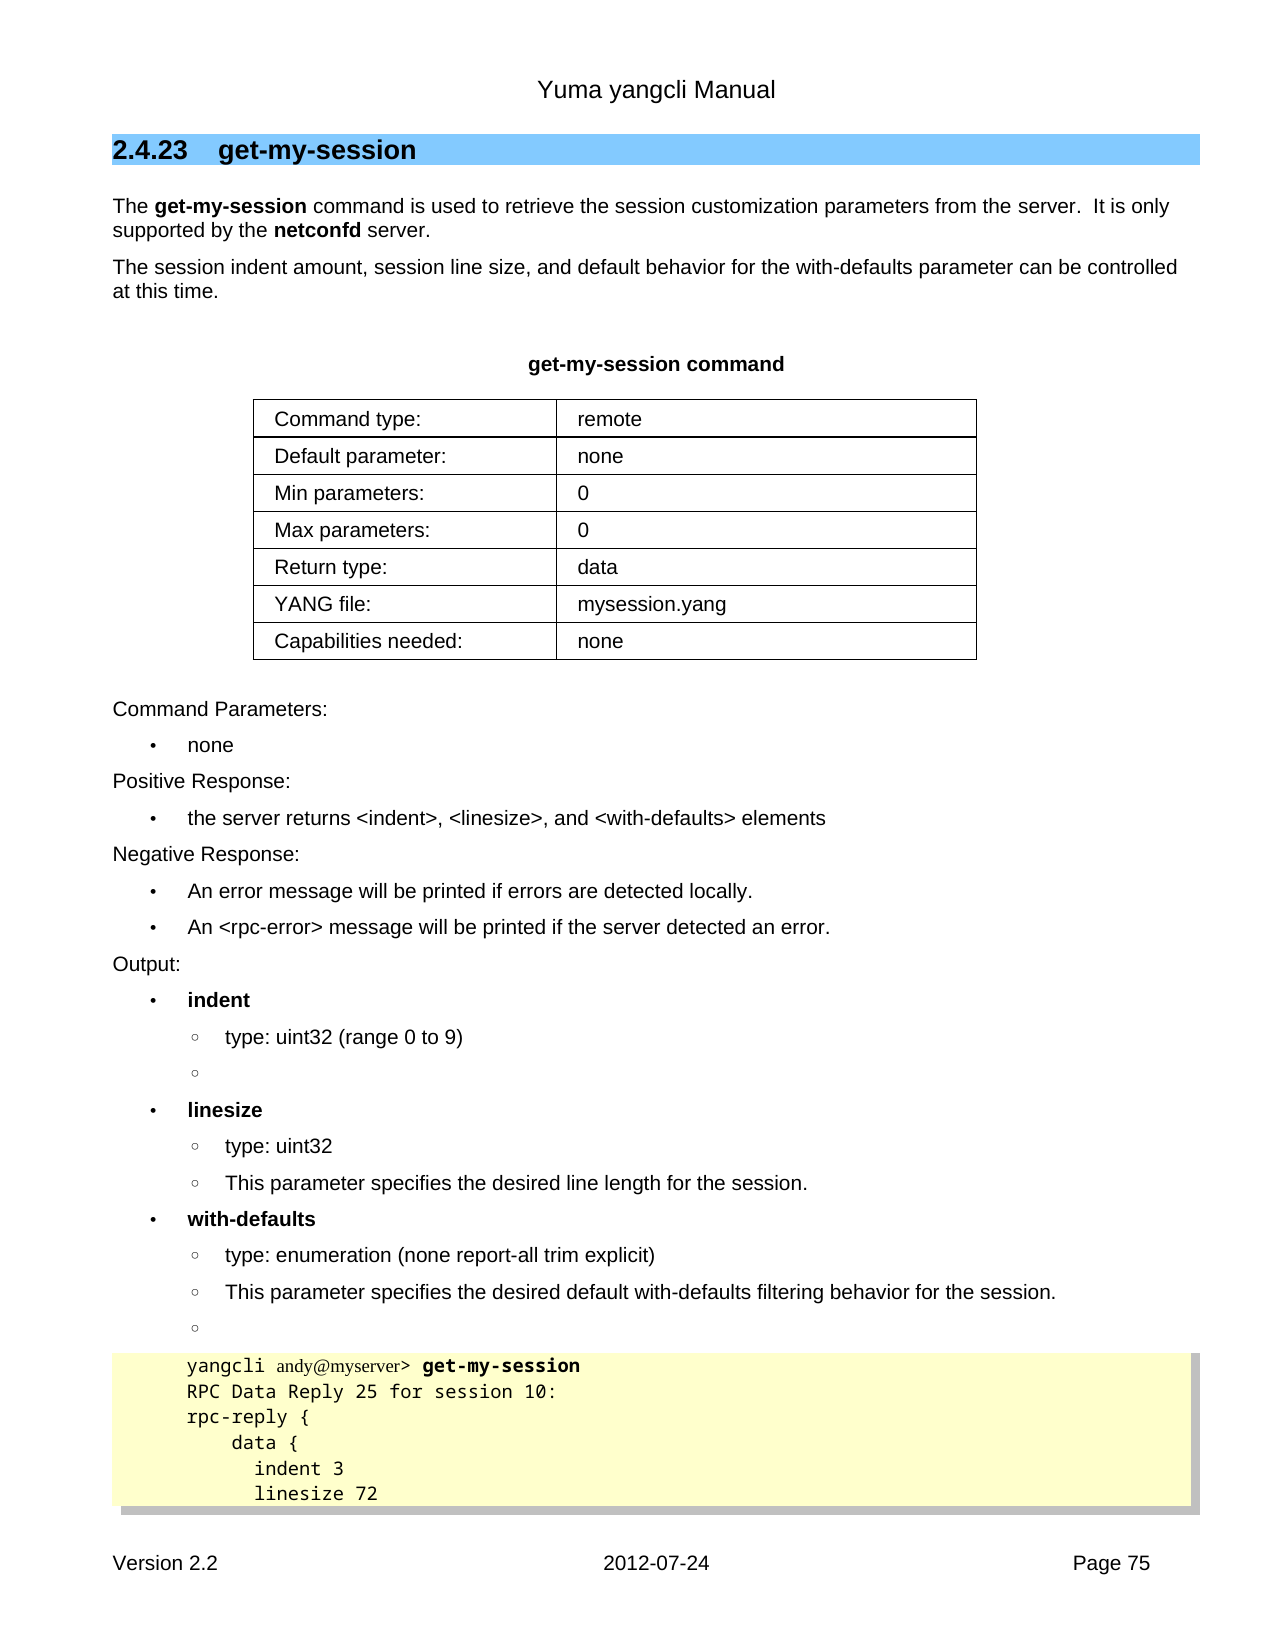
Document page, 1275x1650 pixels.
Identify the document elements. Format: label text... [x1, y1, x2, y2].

text rpc-reply { [112, 1404, 1191, 1429]
list type: uint32 (range 0 to 9) [187, 1024, 1200, 1048]
text data { [112, 1429, 1191, 1455]
text The get-my-session command is used to retrieve the session customization parameters from the server. It is only supported by the netconfd server. [112, 194, 1200, 242]
text yangcli andy@myserver> get-my-session [112, 1353, 1191, 1378]
table_cell Return type: [254, 549, 556, 585]
table_header remote [557, 400, 976, 436]
text The session indent amount, session line size, and default behavior for the with-defaults parameter can be controlled at this time. [112, 254, 1200, 302]
text Command Parameters: [112, 696, 1200, 720]
table_cell data [557, 549, 976, 585]
list none [150, 733, 1200, 757]
table_cell Default parameter: [254, 438, 556, 473]
list This parameter specifies the desired line length for the session. [187, 1170, 1200, 1194]
table_cell YANG file: [254, 586, 556, 622]
list linesize [150, 1097, 1200, 1121]
text Output: [112, 952, 1200, 976]
table_cell Capabilities needed: [254, 623, 556, 659]
table_cell Min parameters: [254, 475, 556, 511]
list type: enumeration (none report-all trim explicit) [187, 1243, 1200, 1267]
table_cell Max parameters: [254, 512, 556, 548]
table_header Command type: [254, 400, 556, 436]
list type: uint32 [187, 1134, 1200, 1158]
list An <rpc-error> message will be printed if the server detected an error. [150, 915, 1200, 939]
text RPC Data Reply 25 for session 10: [112, 1378, 1191, 1404]
table_cell none [557, 623, 976, 659]
list with-defaults [150, 1207, 1200, 1231]
table_cell 0 [557, 475, 976, 511]
text Negative Response: [112, 842, 1200, 866]
list the server returns <indent>, <linesize>, and <with-defaults> elements [150, 806, 1200, 830]
list indent [150, 988, 1200, 1012]
text Positive Response: [112, 769, 1200, 793]
list An error message will be printed if errors are detected locally. [150, 879, 1200, 903]
table_cell none [557, 438, 976, 473]
list This parameter specifies the desired default with-defaults filtering behavior for the session. [187, 1280, 1200, 1304]
subtitle get-my-session [112, 134, 1200, 165]
table_cell mysession.yang [557, 586, 976, 622]
table_cell 0 [557, 512, 976, 548]
text indent 3 [112, 1455, 1191, 1480]
subtitle get-my-session command [127, 351, 1185, 375]
text linesize 72 [112, 1480, 1191, 1506]
